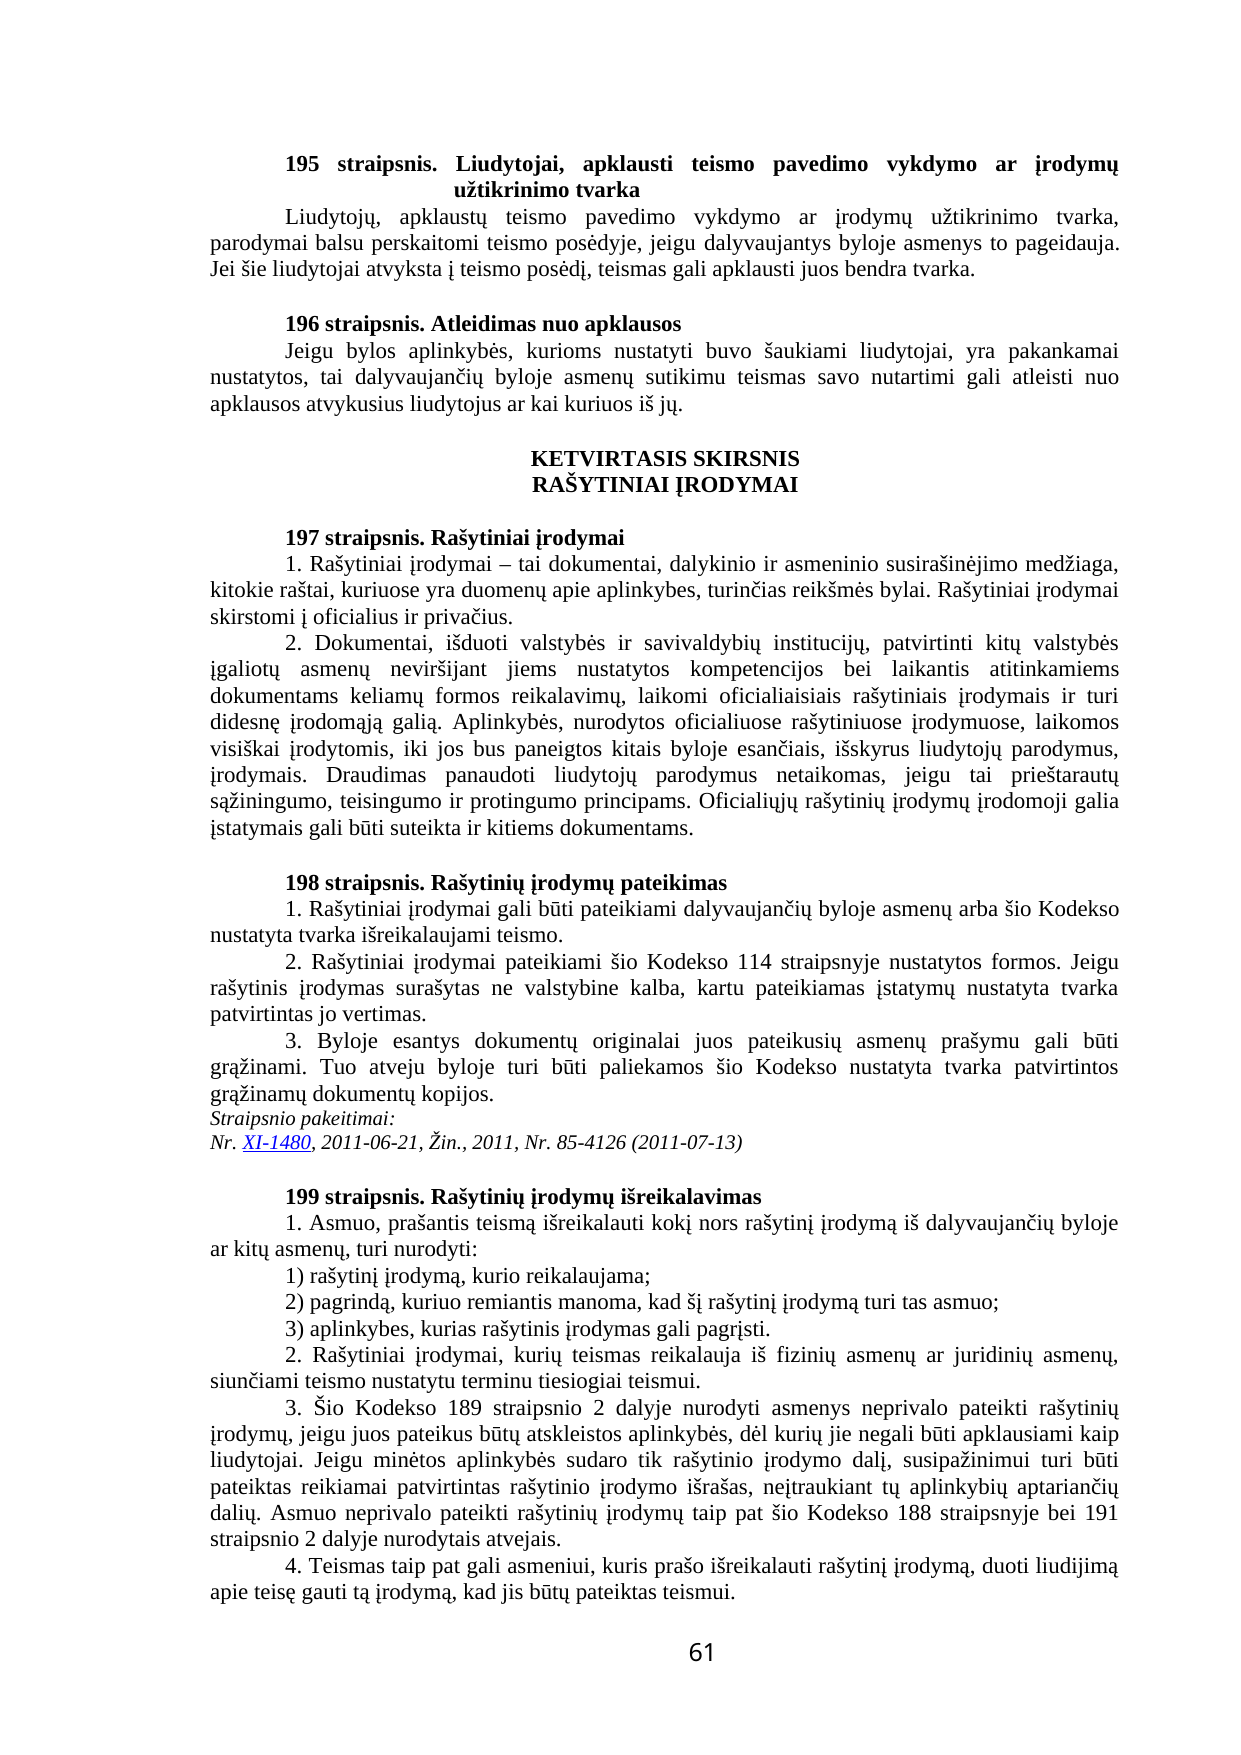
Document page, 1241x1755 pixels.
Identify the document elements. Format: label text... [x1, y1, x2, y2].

text 2. Dokumentai, išduoti valstybės ir savivaldybių institucijų, patvirtinti kitų valstybės įgaliotų asmenų neviršijant jiems nustatytos kompetencijos bei laikantis atitinkamiems dokumentams keliamų formos reikalavimų, laikomi oficialiaisiais rašytiniais įrodymais ir turi didesnę įrodomąją galią. Aplinkybės, nurodytos oficialiuose rašytiniuose įrodymuose, laikomos visiškai įrodytomis, iki jos bus paneigtos kitais byloje esančiais, išskyrus liudytojų parodymus, įrodymais. Draudimas panaudoti liudytojų parodymus netaikomas, jeigu tai prieštarautų sąžiningumo, teisingumo ir protingumo principams. Oficialiųjų rašytinių įrodymų įrodomoji galia įstatymais gali būti suteikta ir kitiems dokumentams. [210, 629, 1120, 840]
text 195 straipsnis. Liudytojai, apklausti teismo pavedimo vykdymo ar įrodymų užtikrinimo tvarka [285, 150, 1120, 203]
subtitle Rašytiniai įrodymai [210, 471, 1120, 497]
text 197 straipsnis. Rašytiniai įrodymai [210, 524, 1120, 550]
text 1. Asmuo, prašantis teismą išreikalauti kokį nors rašytinį įrodymą iš dalyvaujančių byloje ar kitų asmenų, turi nurodyti: [210, 1209, 1120, 1262]
text Straipsnio pakeitimai: [210, 1106, 1120, 1130]
text Nr. XI-1480, 2011-06-21, Žin., 2011, Nr. 85-4126 (2011-07-13) [210, 1130, 1120, 1154]
text 1) rašytinį įrodymą, kurio reikalaujama; [210, 1262, 1120, 1288]
text 196 straipsnis. Atleidimas nuo apklausos [210, 311, 1120, 337]
text 1. Rašytiniai įrodymai – tai dokumentai, dalykinio ir asmeninio susirašinėjimo medžiaga, kitokie raštai, kuriuose yra duomenų apie aplinkybes, turinčias reikšmės bylai. Rašytiniai įrodymai skirstomi į oficialius ir privačius. [210, 550, 1120, 629]
text 2) pagrindą, kuriuo remiantis manoma, kad šį rašytinį įrodymą turi tas asmuo; [210, 1288, 1120, 1314]
text 2. Rašytiniai įrodymai, kurių teismas reikalauja iš fizinių asmenų ar juridinių asmenų, siunčiami teismo nustatytu terminu tiesiogiai teismui. [210, 1341, 1120, 1394]
text 198 straipsnis. Rašytinių įrodymų pateikimas [210, 869, 1120, 895]
text Jeigu bylos aplinkybės, kurioms nustatyti buvo šaukiami liudytojai, yra pakankamai nustatytos, tai dalyvaujančių byloje asmenų sutikimu teismas savo nutartimi gali atleisti nuo apklausos atvykusius liudytojus ar kai kuriuos iš jų. [210, 337, 1120, 416]
text 1. Rašytiniai įrodymai gali būti pateikiami dalyvaujančių byloje asmenų arba šio Kodekso nustatyta tvarka išreikalaujami teismo. [210, 895, 1120, 948]
text 3. Šio Kodekso 189 straipsnio 2 dalyje nurodyti asmenys neprivalo pateikti rašytinių įrodymų, jeigu juos pateikus būtų atskleistos aplinkybės, dėl kurių jie negali būti apklausiami kaip liudytojai. Jeigu minėtos aplinkybės sudaro tik rašytinio įrodymo dalį, susipažinimui turi būti pateiktas reikiamai patvirtintas rašytinio įrodymo išrašas, neįtraukiant tų aplinkybių aptariančių dalių. Asmuo neprivalo pateikti rašytinių įrodymų taip pat šio Kodekso 188 straipsnyje bei 191 straipsnio 2 dalyje nurodytais atvejais. [210, 1394, 1120, 1552]
subtitle Ketvirtasis skirsnis [210, 445, 1120, 471]
text 199 straipsnis. Rašytinių įrodymų išreikalavimas [210, 1183, 1120, 1209]
text 2. Rašytiniai įrodymai pateikiami šio Kodekso 114 straipsnyje nustatytos formos. Jeigu rašytinis įrodymas surašytas ne valstybine kalba, kartu pateikiamas įstatymų nustatyta tvarka patvirtintas jo vertimas. [210, 948, 1120, 1027]
text 3) aplinkybes, kurias rašytinis įrodymas gali pagrįsti. [210, 1314, 1120, 1341]
text 3. Byloje esantys dokumentų originalai juos pateikusių asmenų prašymu gali būti grąžinami. Tuo atveju byloje turi būti paliekamos šio Kodekso nustatyta tvarka patvirtintos grąžinamų dokumentų kopijos. [210, 1027, 1120, 1106]
text 4. Teismas taip pat gali asmeniui, kuris prašo išreikalauti rašytinį įrodymą, duoti liudijimą apie teisę gauti tą įrodymą, kad jis būtų pateiktas teismui. [210, 1552, 1120, 1604]
text Liudytojų, apklaustų teismo pavedimo vykdymo ar įrodymų užtikrinimo tvarka, parodymai balsu perskaitomi teismo posėdyje, jeigu dalyvaujantys byloje asmenys to pageidauja. Jei šie liudytojai atvyksta į teismo posėdį, teismas gali apklausti juos bendra tvarka. [210, 203, 1120, 282]
